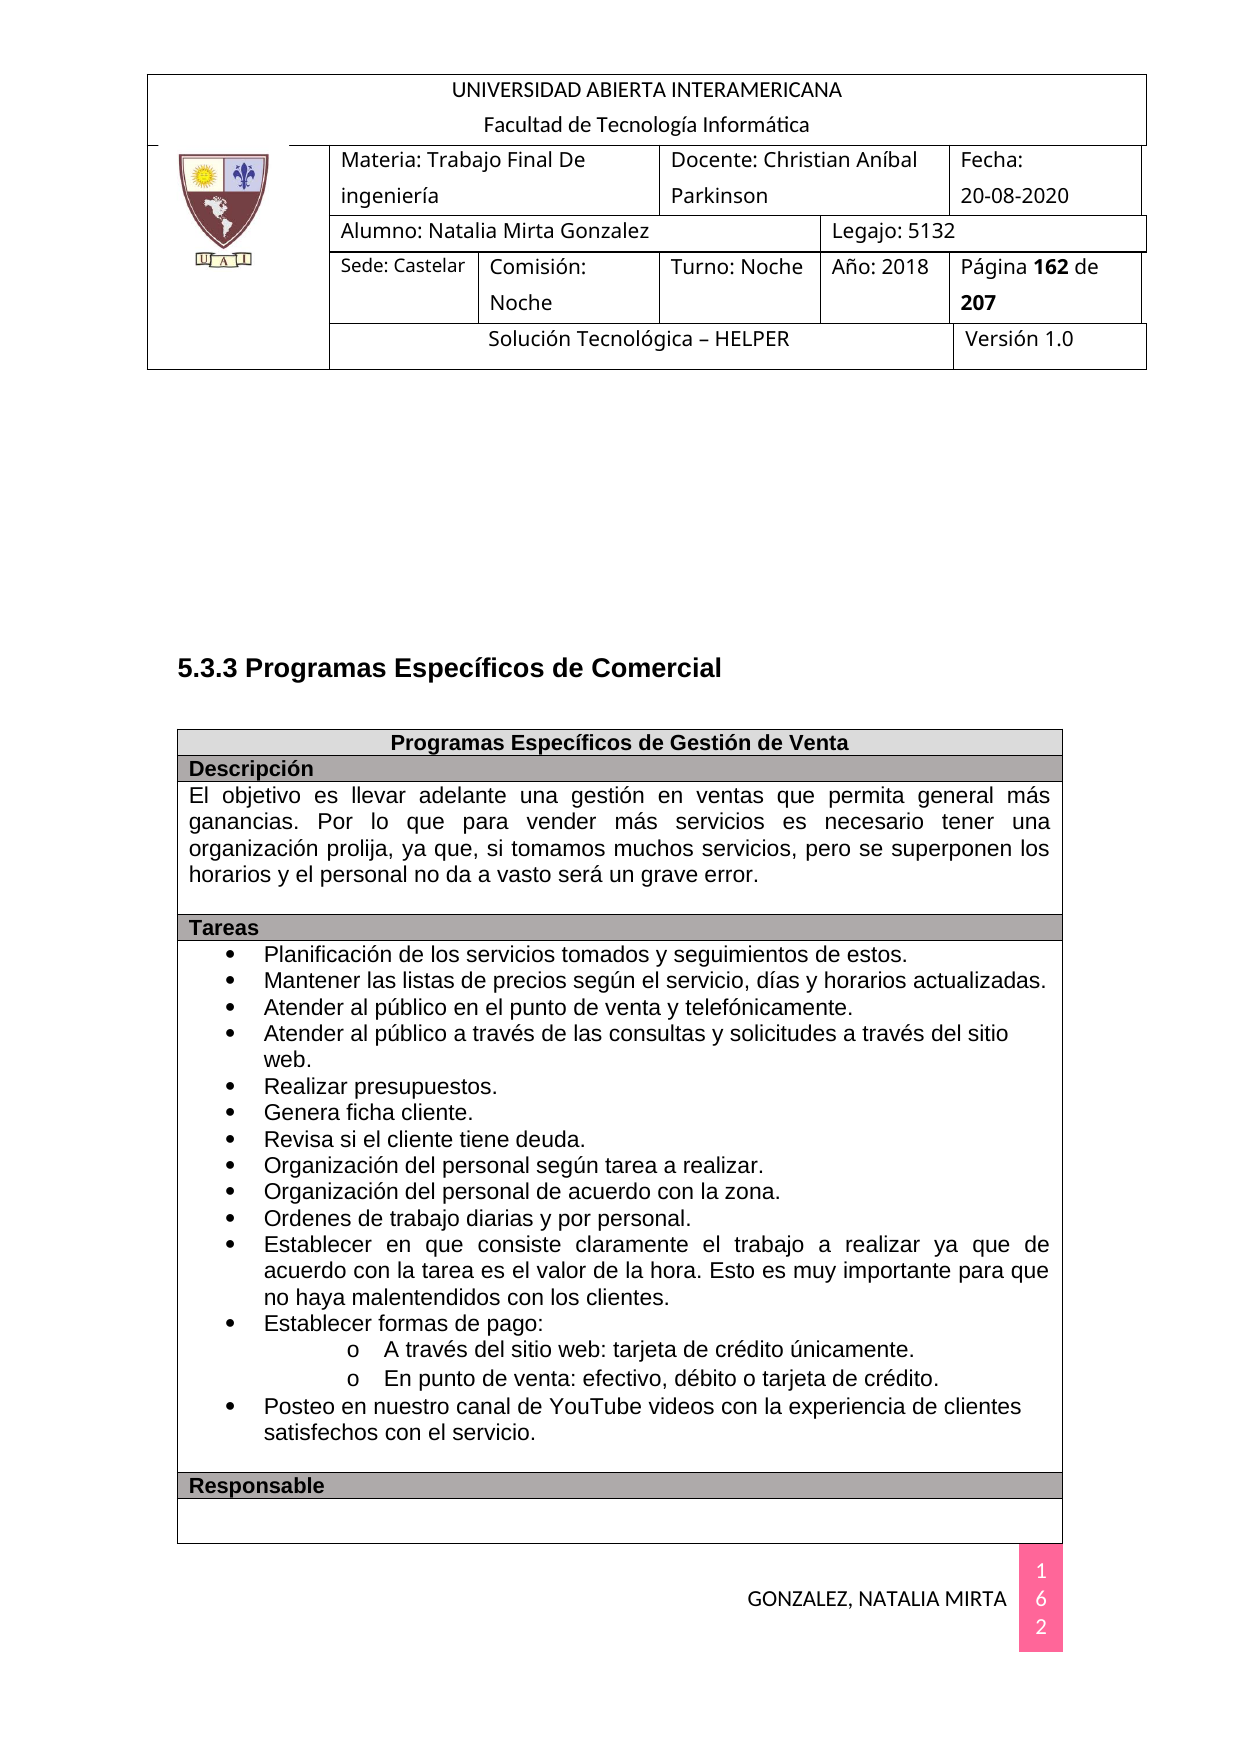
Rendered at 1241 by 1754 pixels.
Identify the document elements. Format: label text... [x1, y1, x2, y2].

table_cell Responsable [178, 1473, 1062, 1498]
table_header Programas Específicos de Gestión de Venta [178, 730, 1062, 755]
subtitle 5.3.3 Programas Específicos de Comercial [177, 652, 1063, 684]
table_cell El objetivo es llevar adelante una gestión en ventas que permita general más ganancias. Por lo que para vender más servicios es necesario tener una organización prolija, ya que, si tomamos muchos servicios, pero se superponen los horarios y el personal no da a vasto será un grave error. [178, 782, 1062, 914]
table_cell [178, 1499, 1062, 1543]
table_cell Planificación de los servicios tomados y seguimientos de estos. Mantener las listas de precios según el servicio, días y horarios actualizadas. Atender al público en el punto de venta y telefónicamente. Atender al público a través de las consultas y solicitudes a través del sitio web. Realizar presupuestos. Genera ficha cliente. Revisa si el cliente tiene deuda. Organización del personal según tarea a realizar. Organización del personal de acuerdo con la zona. Ordenes de trabajo diarias y por personal. Establecer en que consiste claramente el trabajo a realizar ya que de acuerdo con la tarea es el valor de la hora. Esto es muy importante para que no haya malentendidos con los clientes. Establecer formas de pago: A través del sitio web: tarjeta de crédito únicamente. En punto de venta: efectivo, débito o tarjeta de crédito. Posteo en nuestro canal de YouTube videos con la experiencia de clientes satisfechos con el servicio. [178, 941, 1062, 1472]
table_cell Tareas [178, 915, 1062, 940]
table_cell Descripción [178, 756, 1062, 781]
